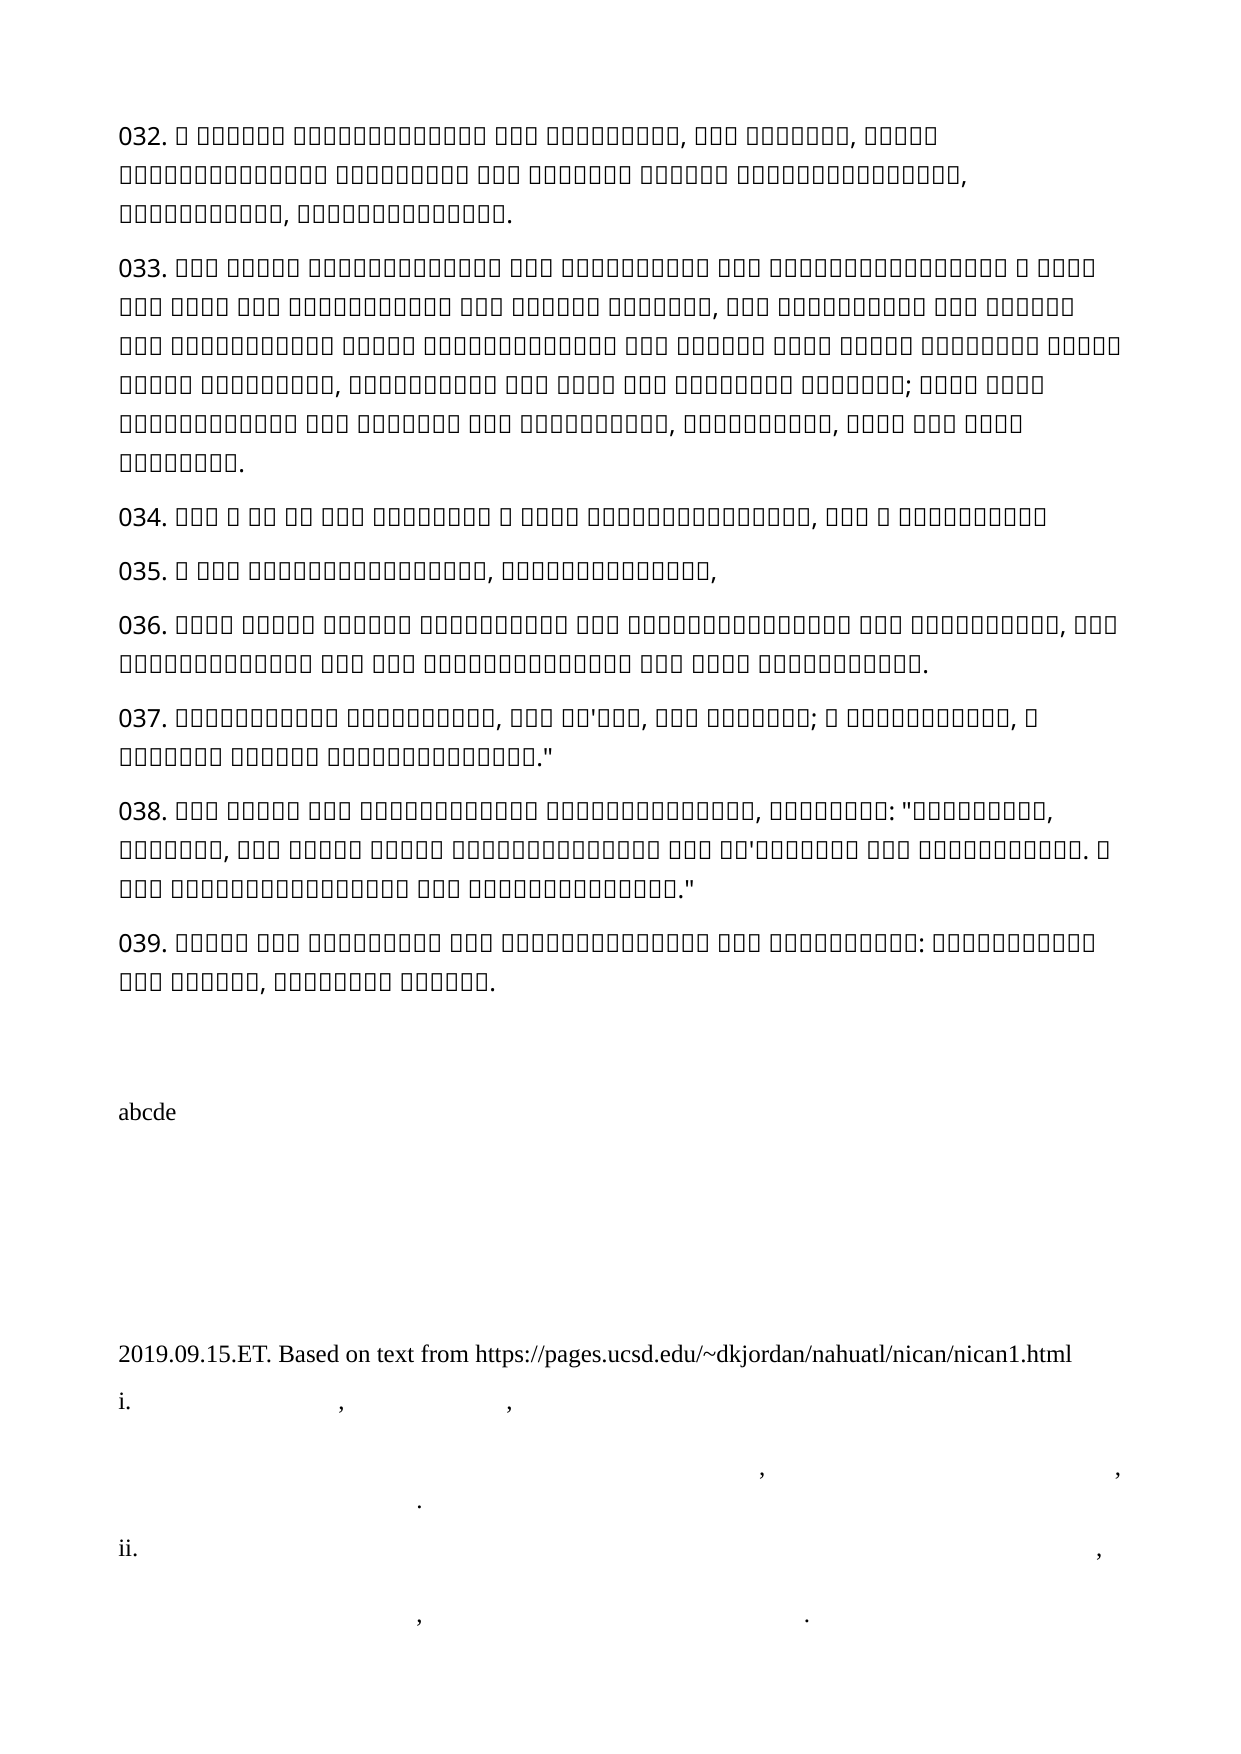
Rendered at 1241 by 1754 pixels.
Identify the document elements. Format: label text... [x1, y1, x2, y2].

text 035.   , , [118, 553, 1122, 588]
text 037.  ,  ',  ;  ,    ." [118, 700, 1122, 773]
text 038.     , : ", ,      '  .     ." [118, 793, 1122, 906]
subtitle   [118, 1269, 1122, 1326]
subtitle abcde [118, 1097, 1122, 1126]
text 2019.09.15.ET. Based on text from https://pages.ucsd.edu/~dkjordan/nahuatl/nican/nican1.html [118, 1339, 1122, 1367]
text 032.     ,  ,       , , . [118, 118, 1122, 231]
text i.  , ,             ,   ,  . [118, 1386, 1122, 1514]
text 036.        ,        . [118, 607, 1122, 681]
text 039.       :   ,  . [118, 925, 1122, 998]
text ii.       ,         ,     . [118, 1533, 1122, 1628]
text 034.         ,    [118, 500, 1122, 534]
text 033.                ,                ,      ;       , ,    . [118, 250, 1122, 480]
